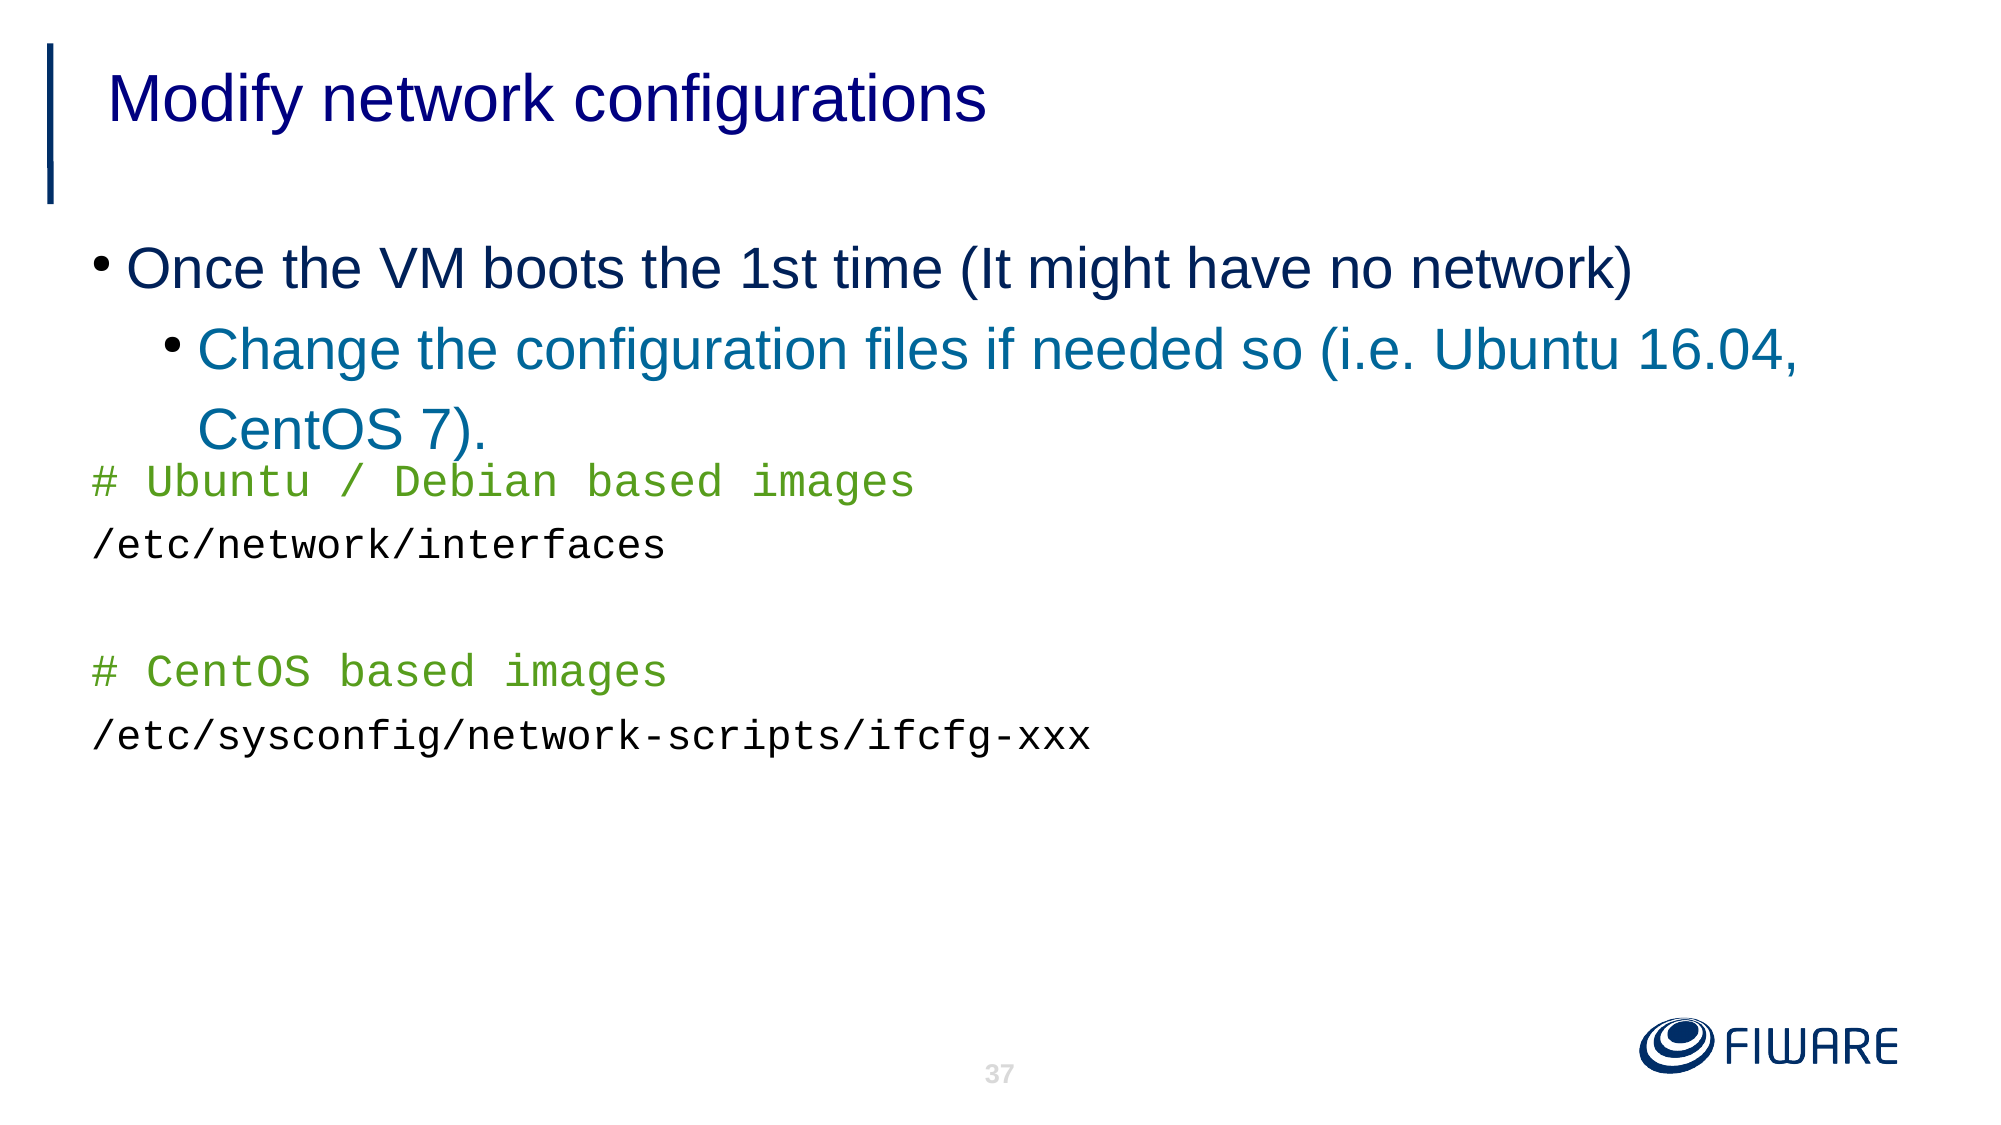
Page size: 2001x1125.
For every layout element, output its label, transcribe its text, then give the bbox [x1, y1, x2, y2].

text_box Once the VM boots the 1st time (It might have no network) Change the configuration files if needed so (i.e. Ubuntu 16.04, CentOS 7). [76, 212, 1902, 442]
title Modify network configurations [92, 47, 1704, 178]
slide_number [887, 1042, 1113, 1103]
text_box # Ubuntu / Debian based images /etc/network/interfaces # CentOS based images /etc/sysconfig/network-scripts/ifcfg-xxx [76, 442, 1902, 766]
picture [1635, 1012, 1905, 1077]
